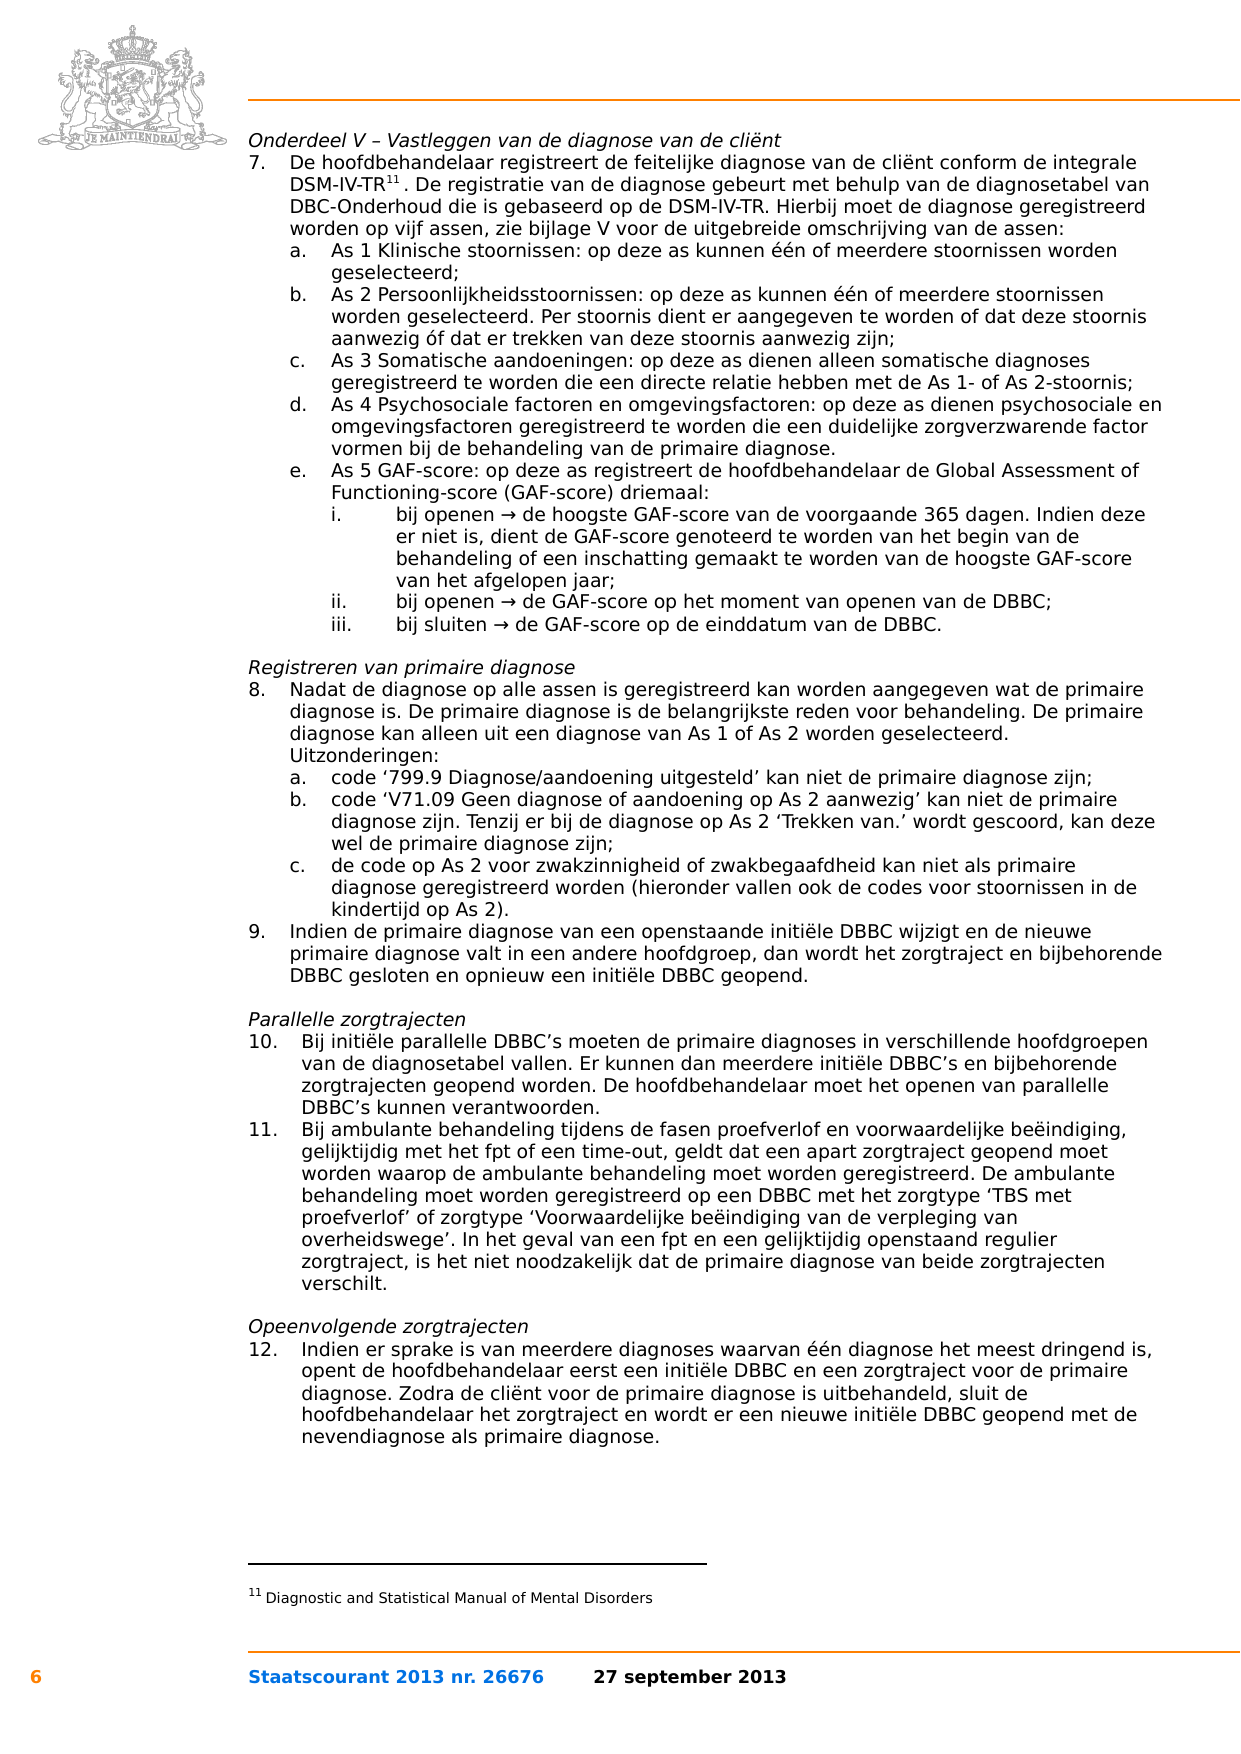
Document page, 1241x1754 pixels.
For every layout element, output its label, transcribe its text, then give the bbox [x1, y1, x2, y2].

text a. As 1 Klinische stoornissen: op deze as kunnen één of meerdere stoornissen worden geselecteerd; [289, 240, 1163, 284]
text ii. bij openen → de GAF-score op het moment van openen van de DBBC; [331, 591, 1163, 613]
text a. code ‘799.9 Diagnose/aandoening uitgesteld’ kan niet de primaire diagnose zijn; [289, 767, 1163, 789]
text b. As 2 Persoonlijkheidsstoornissen: op deze as kunnen één of meerdere stoornissen worden geselecteerd. Per stoornis dient er aangegeven te worden of dat deze stoornis aanwezig óf dat er trekken van deze stoornis aanwezig zijn; [289, 284, 1163, 350]
text c. de code op As 2 voor zwakzinnigheid of zwakbegaafdheid kan niet als primaire diagnose geregistreerd worden (hieronder vallen ook de codes voor stoornissen in de kindertijd op As 2). [289, 855, 1163, 921]
subtitle Onderdeel V – Vastleggen van de diagnose van de cliënt [248, 130, 1163, 152]
subtitle Registreren van primaire diagnose [248, 657, 1163, 679]
text b. code ‘V71.09 Geen diagnose of aandoening op As 2 aanwezig’ kan niet de primaire diagnose zijn. Tenzij er bij de diagnose op As 2 ‘Trekken van.’ wordt gescoord, kan deze wel de primaire diagnose zijn; [289, 789, 1163, 855]
subtitle Parallelle zorgtrajecten [248, 1009, 1163, 1031]
text 8. Nadat de diagnose op alle assen is geregistreerd kan worden aangegeven wat de primaire diagnose is. De primaire diagnose is de belangrijkste reden voor behandeling. De primaire diagnose kan alleen uit een diagnose van As 1 of As 2 worden geselecteerd. Uitzonderingen: [248, 679, 1163, 767]
text i. bij openen → de hoogste GAF-score van de voorgaande 365 dagen. Indien deze er niet is, dient de GAF-score genoteerd te worden van het begin van de behandeling of een inschatting gemaakt te worden van de hoogste GAF-score van het afgelopen jaar; [331, 503, 1163, 591]
text iii. bij sluiten → de GAF-score op de einddatum van de DBBC. [331, 613, 1163, 635]
text e. As 5 GAF-score: op deze as registreert de hoofdbehandelaar de Global Assessment of Functioning-score (GAF-score) driemaal: [289, 459, 1163, 503]
text 10. Bij initiële parallelle DBBC’s moeten de primaire diagnoses in verschillende hoofdgroepen van de diagnosetabel vallen. Er kunnen dan meerdere initiële DBBC’s en bijbehorende zorgtrajecten geopend worden. De hoofdbehandelaar moet het openen van parallelle DBBC’s kunnen verantwoorden. [248, 1031, 1163, 1119]
text 12. Indien er sprake is van meerdere diagnoses waarvan één diagnose het meest dringend is, opent de hoofdbehandelaar eerst een initiële DBBC en een zorgtraject voor de primaire diagnose. Zodra de cliënt voor de primaire diagnose is uitbehandeld, sluit de hoofdbehandelaar het zorgtraject en wordt er een nieuwe initiële DBBC geopend met de nevendiagnose als primaire diagnose. [248, 1338, 1163, 1448]
picture [38, 25, 227, 150]
text 9. Indien de primaire diagnose van een openstaande initiële DBBC wijzigt en de nieuwe primaire diagnose valt in een andere hoofdgroep, dan wordt het zorgtraject en bijbehorende DBBC gesloten en opnieuw een initiële DBBC geopend. [248, 921, 1163, 987]
text d. As 4 Psychosociale factoren en omgevingsfactoren: op deze as dienen psychosociale en omgevingsfactoren geregistreerd te worden die een duidelijke zorgverzwarende factor vormen bij de behandeling van de primaire diagnose. [289, 394, 1163, 459]
text Diagnostic and Statistical Manual of Mental Disorders [248, 1586, 1163, 1608]
subtitle Opeenvolgende zorgtrajecten [248, 1316, 1163, 1338]
text 11. Bij ambulante behandeling tijdens de fasen proefverlof en voorwaardelijke beëindiging, gelijktijdig met het fpt of een time-out, geldt dat een apart zorgtraject geopend moet worden waarop de ambulante behandeling moet worden geregistreerd. De ambulante behandeling moet worden geregistreerd op een DBBC met het zorgtype ‘TBS met proefverlof’ of zorgtype ‘Voorwaardelijke beëindiging van de verpleging van overheidswege’. In het geval van een fpt en een gelijktijdig openstaand regulier zorgtraject, is het niet noodzakelijk dat de primaire diagnose van beide zorgtrajecten verschilt. [248, 1119, 1163, 1294]
text 7. De hoofdbehandelaar registreert de feitelijke diagnose van de cliënt conform de integrale DSM-IV-TR. De registratie van de diagnose gebeurt met behulp van de diagnosetabel van DBC-Onderhoud die is gebaseerd op de DSM-IV-TR. Hierbij moet de diagnose geregistreerd worden op vijf assen, zie bijlage V voor de uitgebreide omschrijving van de assen: [248, 152, 1163, 240]
text c. As 3 Somatische aandoeningen: op deze as dienen alleen somatische diagnoses geregistreerd te worden die een directe relatie hebben met de As 1- of As 2-stoornis; [289, 350, 1163, 394]
